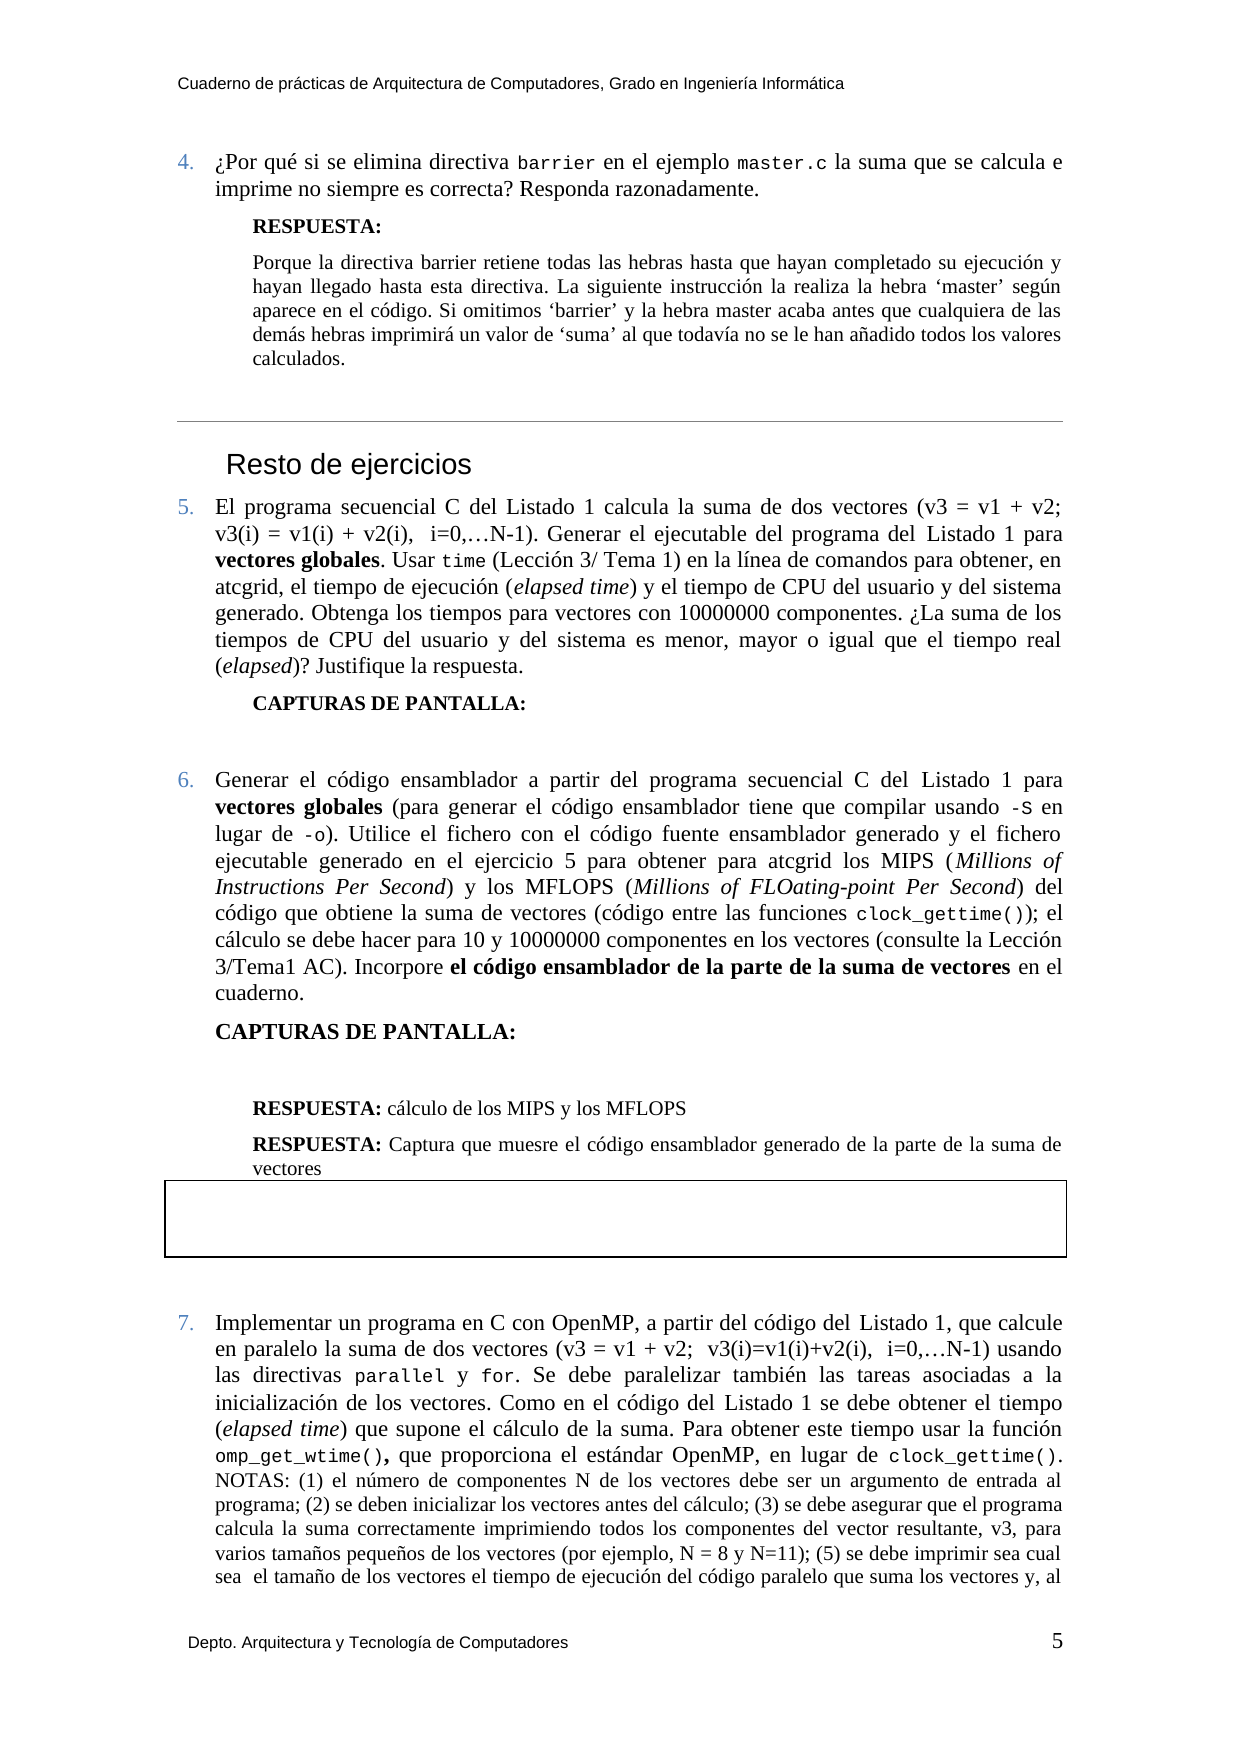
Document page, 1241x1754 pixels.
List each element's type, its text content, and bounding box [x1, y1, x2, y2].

text Porque la directiva barrier retiene todas las hebras hasta que hayan completado su ejecución y hayan llegado hasta esta directiva. La siguiente instrucción la realiza la hebra ‘master’ según aparece en el código. Si omitimos ‘barrier’ y la hebra master acaba antes que cualquiera de las demás hebras imprimirá un valor de ‘suma’ al que todavía no se le han añadido todos los valores calculados. [252, 250, 1063, 370]
list El programa secuencial C del Listado 1 calcula la suma de dos vectores (v3 = v1 + v2; v3(i) = v1(i) + v2(i), i=0,…N-1). Generar el ejecutable del programa del Listado 1 para vectores globales. Usar time (Lección 3/ Tema 1) en la línea de comandos para obtener, en atcgrid, el tiempo de ejecución (elapsed time) y el tiempo de CPU del usuario y del sistema generado. Obtenga los tiempos para vectores con 10000000 componentes. ¿La suma de los tiempos de CPU del usuario y del sistema es menor, mayor o igual que el tiempo real (elapsed)? Justifique la respuesta. [177, 493, 1063, 678]
text RESPUESTA: [252, 213, 1063, 238]
text RESPUESTA: cálculo de los MIPS y los MFLOPS [252, 1096, 1063, 1120]
text RESPUESTA: Captura que muesre el código ensamblador generado de la parte de la suma de vectores [252, 1132, 1063, 1180]
list Implementar un programa en C con OpenMP, a partir del código del Listado 1, que calcule en paralelo la suma de dos vectores (v3 = v1 + v2; v3(i)=v1(i)+v2(i), i=0,…N-1) usando las directivas parallel y for. Se debe paralelizar también las tareas asociadas a la inicialización de los vectores. Como en el código del Listado 1 se debe obtener el tiempo (elapsed time) que supone el cálculo de la suma. Para obtener este tiempo usar la función omp_get_wtime(), que proporciona el estándar OpenMP, en lugar de clock_gettime(). NOTAS: (1) el número de componentes N de los vectores debe ser un argumento de entrada al programa; (2) se deben inicializar los vectores antes del cálculo; (3) se debe asegurar que el programa calcula la suma correctamente imprimiendo todos los componentes del vector resultante, v3, para varios tamaños pequeños de los vectores (por ejemplo, N = 8 y N=11); (5) se debe imprimir sea cual sea el tamaño de los vectores el tiempo de ejecución del código paralelo que suma los vectores y, al [177, 1309, 1063, 1588]
list ¿Por qué si se elimina directiva barrier en el ejemplo master.c la suma que se calcula e imprime no siempre es correcta? Responda razonadamente. [177, 148, 1063, 201]
text CAPTURAS DE PANTALLA: [215, 1018, 1063, 1044]
text CAPTURAS DE PANTALLA: [252, 691, 1063, 715]
subtitle Resto de ejercicios [177, 447, 1063, 481]
table_header [166, 1181, 1066, 1256]
list Generar el código ensamblador a partir del programa secuencial C del Listado 1 para vectores globales (para generar el código ensamblador tiene que compilar usando -S en lugar de -o). Utilice el fichero con el código fuente ensamblador generado y el fichero ejecutable generado en el ejercicio 5 para obtener para atcgrid los MIPS (Millions of Instructions Per Second) y los MFLOPS (Millions of FLOating-point Per Second) del código que obtiene la suma de vectores (código entre las funciones clock_gettime()); el cálculo se debe hacer para 10 y 10000000 componentes en los vectores (consulte la Lección 3/Tema1 AC). Incorpore el código ensamblador de la parte de la suma de vectores en el cuaderno. [177, 766, 1063, 1006]
